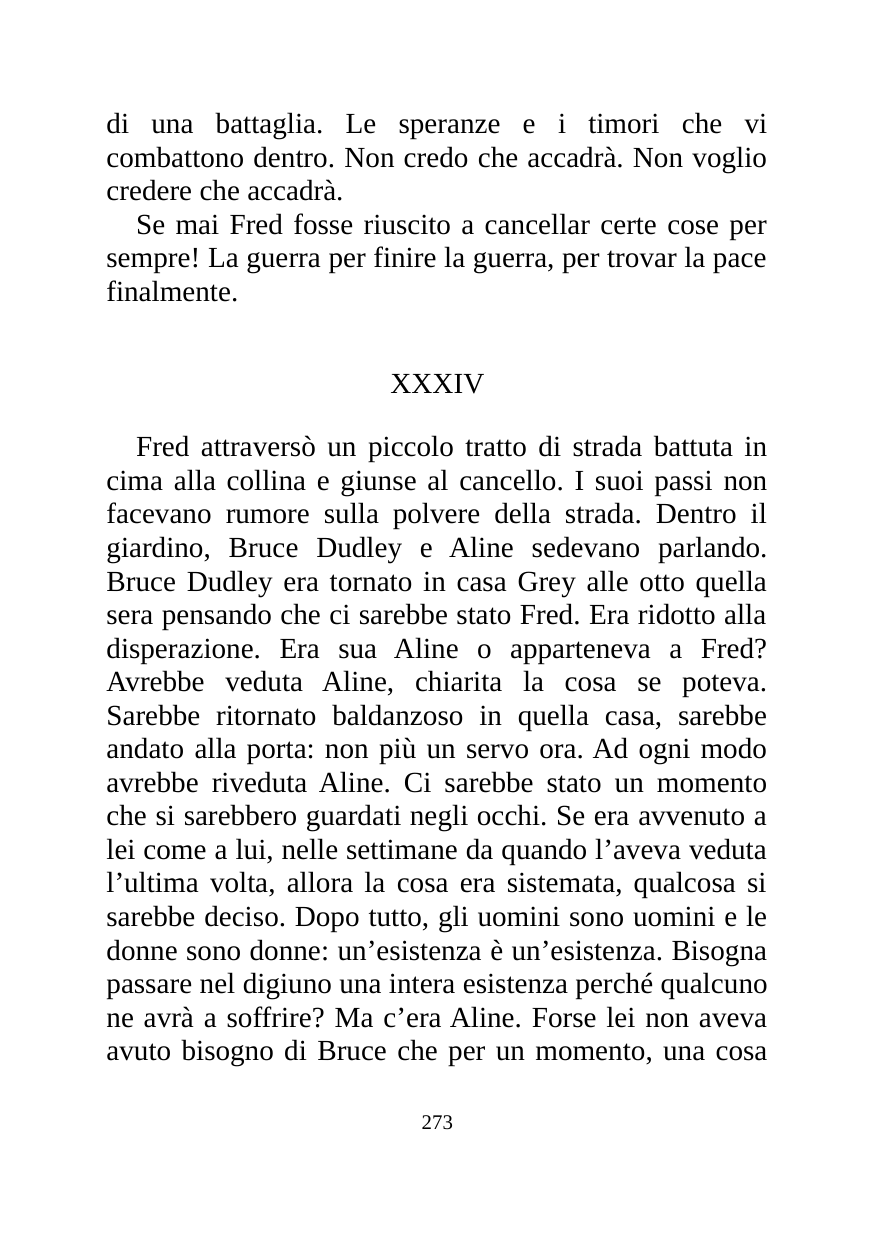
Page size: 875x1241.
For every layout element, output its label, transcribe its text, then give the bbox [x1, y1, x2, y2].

text Se mai Fred fosse riuscito a cancellar certe cose per sempre! La guerra per finire la guerra, per trovar la pace finalmente. [106, 207, 768, 307]
text di una battaglia. Le speranze e i timori che vi combattono dentro. Non credo che accadrà. Non voglio credere che accadrà. [106, 106, 768, 207]
subtitle XXXIV [106, 367, 768, 400]
text Fred attraversò un piccolo tratto di strada battuta in cima alla collina e giunse al cancello. I suoi passi non facevano rumore sulla polvere della strada. Dentro il giardino, Bruce Dudley e Aline sedevano parlando. Bruce Dudley era tornato in casa Grey alle otto quella sera pensando che ci sarebbe stato Fred. Era ridotto alla disperazione. Era sua Aline o apparteneva a Fred? Avrebbe veduta Aline, chiarita la cosa se poteva. Sarebbe ritornato baldanzoso in quella casa, sarebbe andato alla porta: non più un servo ora. Ad ogni modo avrebbe riveduta Aline. Ci sarebbe stato un momento che si sarebbero guardati negli occhi. Se era avvenuto a lei come a lui, nelle settimane da quando l’aveva veduta l’ultima volta, allora la cosa era sistemata, qualcosa si sarebbe deciso. Dopo tutto, gli uomini sono uomini e le donne sono donne: un’esistenza è un’esistenza. Bisogna passare nel digiuno una intera esistenza perché qualcuno ne avrà a soffrire? Ma c’era Aline. Forse lei non aveva avuto bisogno di Bruce che per un momento, una cosa [106, 429, 768, 1067]
